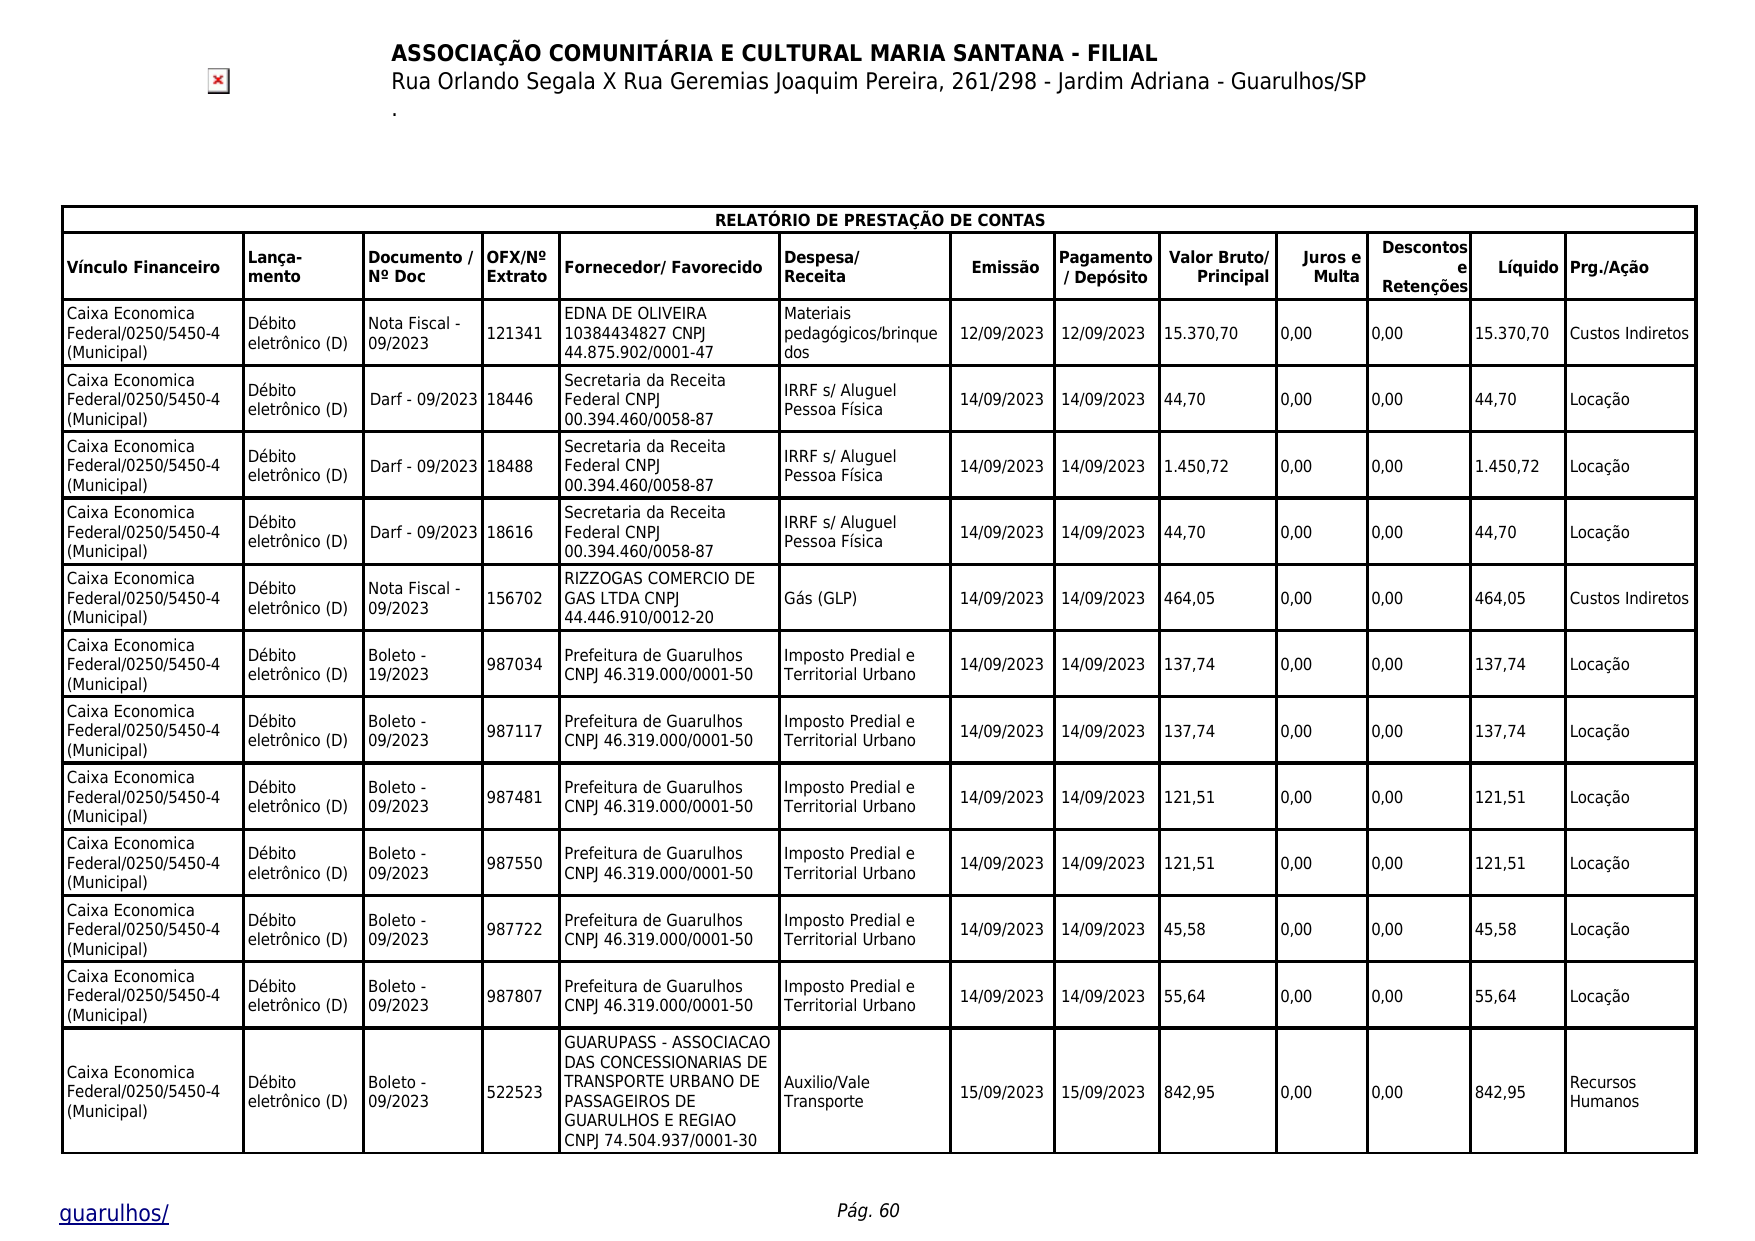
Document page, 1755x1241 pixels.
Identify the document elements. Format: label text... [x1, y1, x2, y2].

table_cell Secretaria da Receita Federal CNPJ 00.394.460/0058-87 [561, 367, 778, 430]
table_cell 137,74 [1472, 632, 1564, 695]
table_cell 137,74 [1472, 698, 1564, 761]
table_cell 121341 [484, 301, 558, 364]
table_cell Juros e Multa [1278, 234, 1366, 298]
table_cell 0,00 [1369, 831, 1469, 894]
table_cell EDNA DE OLIVEIRA 10384434827 CNPJ 44.875.902/0001-47 [561, 301, 778, 364]
table_cell Fornecedor/ Favorecido [561, 234, 778, 298]
table_cell Débito eletrônico (D) [245, 897, 362, 960]
table_cell Caixa Economica Federal/0250/5450-4 (Municipal) [64, 897, 242, 960]
table_cell 45,58 [1161, 897, 1275, 960]
table_cell 14/09/2023 [952, 765, 1053, 828]
table_cell 0,00 [1369, 963, 1469, 1026]
table_cell Caixa Economica Federal/0250/5450-4 (Municipal) [64, 500, 242, 563]
table_cell Prefeitura de Guarulhos CNPJ 46.319.000/0001-50 [561, 831, 778, 894]
table_cell Boleto - 09/2023 [365, 765, 481, 828]
table_cell Caixa Economica Federal/0250/5450-4 (Municipal) [64, 566, 242, 629]
table_cell 0,00 [1369, 632, 1469, 695]
table_cell Boleto - 09/2023 [365, 831, 481, 894]
table_cell IRRF s/ Aluguel Pessoa Física [781, 367, 949, 430]
table_cell Boleto - 09/2023 [365, 1030, 481, 1152]
table_cell 987117 [484, 698, 558, 761]
table_cell Débito eletrônico (D) [245, 566, 362, 629]
table_cell 987550 [484, 831, 558, 894]
table_cell 15/09/2023 [1056, 1030, 1158, 1152]
table_cell 14/09/2023 [952, 367, 1053, 430]
table_cell Débito eletrônico (D) [245, 500, 362, 563]
table_cell 1.450,72 [1161, 433, 1275, 496]
table_cell 121,51 [1161, 765, 1275, 828]
table_cell 44,70 [1472, 500, 1564, 563]
table_cell Prefeitura de Guarulhos CNPJ 46.319.000/0001-50 [561, 963, 778, 1026]
table_cell Débito eletrônico (D) [245, 433, 362, 496]
table_cell RIZZOGAS COMERCIO DE GAS LTDA CNPJ 44.446.910/0012-20 [561, 566, 778, 629]
table_cell 0,00 [1369, 500, 1469, 563]
table_cell 0,00 [1278, 500, 1366, 563]
table_cell Despesa/ Receita [781, 234, 949, 298]
table_cell Darf - 09/2023 [365, 367, 481, 430]
table_cell Lança- mento [245, 234, 362, 298]
table_cell 14/09/2023 [1056, 897, 1158, 960]
table_cell 14/09/2023 [1056, 433, 1158, 496]
table_cell 14/09/2023 [1056, 765, 1158, 828]
table_cell Líquido [1472, 234, 1564, 298]
table_cell OFX/Nº Extrato [484, 234, 558, 298]
table_cell Caixa Economica Federal/0250/5450-4 (Municipal) [64, 367, 242, 430]
table_cell 55,64 [1161, 963, 1275, 1026]
table_header RELATÓRIO DE PRESTAÇÃO DE CONTAS [64, 208, 1694, 231]
table_cell 0,00 [1278, 367, 1366, 430]
table_cell Descontos e Retenções [1369, 234, 1469, 298]
table_cell 45,58 [1472, 897, 1564, 960]
table_cell Nota Fiscal - 09/2023 [365, 566, 481, 629]
table_cell 14/09/2023 [952, 632, 1053, 695]
table_cell 14/09/2023 [1056, 500, 1158, 563]
table_cell 0,00 [1278, 1030, 1366, 1152]
table_cell Locação [1567, 367, 1694, 430]
table_cell 842,95 [1161, 1030, 1275, 1152]
table_cell Imposto Predial e Territorial Urbano [781, 765, 949, 828]
table_cell Caixa Economica Federal/0250/5450-4 (Municipal) [64, 433, 242, 496]
table_cell 0,00 [1278, 632, 1366, 695]
table_cell 464,05 [1472, 566, 1564, 629]
table_cell 0,00 [1369, 765, 1469, 828]
table_cell Imposto Predial e Territorial Urbano [781, 831, 949, 894]
table_cell Secretaria da Receita Federal CNPJ 00.394.460/0058-87 [561, 433, 778, 496]
table_cell 0,00 [1369, 566, 1469, 629]
table_cell 121,51 [1472, 765, 1564, 828]
table_cell Locação [1567, 433, 1694, 496]
table_cell GUARUPASS - ASSOCIACAO DAS CONCESSIONARIAS DE TRANSPORTE URBANO DE PASSAGEIROS DE GUARULHOS E REGIAO CNPJ 74.504.937/0001-30 [561, 1030, 778, 1152]
table_cell 18616 [484, 500, 558, 563]
table_cell Locação [1567, 765, 1694, 828]
table_cell 121,51 [1161, 831, 1275, 894]
table_cell 464,05 [1161, 566, 1275, 629]
table_cell Débito eletrônico (D) [245, 765, 362, 828]
table_cell 14/09/2023 [1056, 632, 1158, 695]
table_cell Gás (GLP) [781, 566, 949, 629]
table_cell Prg./Ação [1567, 234, 1694, 298]
table_cell Darf - 09/2023 [365, 500, 481, 563]
table_cell Locação [1567, 897, 1694, 960]
table_cell Boleto - 09/2023 [365, 698, 481, 761]
table_cell 987722 [484, 897, 558, 960]
table_cell Prefeitura de Guarulhos CNPJ 46.319.000/0001-50 [561, 897, 778, 960]
table_cell 12/09/2023 [1056, 301, 1158, 364]
table_cell Débito eletrônico (D) [245, 963, 362, 1026]
table_cell Custos Indiretos [1567, 301, 1694, 364]
table_cell Débito eletrônico (D) [245, 698, 362, 761]
table_cell 0,00 [1369, 897, 1469, 960]
table_cell 0,00 [1369, 698, 1469, 761]
table_cell Locação [1567, 963, 1694, 1026]
table_cell 18488 [484, 433, 558, 496]
table_cell 137,74 [1161, 698, 1275, 761]
table_cell Imposto Predial e Territorial Urbano [781, 698, 949, 761]
table_cell 0,00 [1278, 765, 1366, 828]
table_cell Débito eletrônico (D) [245, 632, 362, 695]
table_cell Caixa Economica Federal/0250/5450-4 (Municipal) [64, 301, 242, 364]
table_cell Débito eletrônico (D) [245, 367, 362, 430]
table_cell 987807 [484, 963, 558, 1026]
table_cell Débito eletrônico (D) [245, 1030, 362, 1152]
table_cell Caixa Economica Federal/0250/5450-4 (Municipal) [64, 1030, 242, 1152]
table_cell Documento / Nº Doc [365, 234, 481, 298]
table_cell Boleto - 09/2023 [365, 963, 481, 1026]
table_cell Locação [1567, 698, 1694, 761]
table_cell Imposto Predial e Territorial Urbano [781, 897, 949, 960]
table_cell 14/09/2023 [1056, 566, 1158, 629]
table_cell 0,00 [1278, 963, 1366, 1026]
table_cell 0,00 [1278, 433, 1366, 496]
table_cell 156702 [484, 566, 558, 629]
table_cell Secretaria da Receita Federal CNPJ 00.394.460/0058-87 [561, 500, 778, 563]
table_cell IRRF s/ Aluguel Pessoa Física [781, 500, 949, 563]
table_cell Boleto - 19/2023 [365, 632, 481, 695]
table_cell Auxilio/Vale Transporte [781, 1030, 949, 1152]
table_cell Débito eletrônico (D) [245, 301, 362, 364]
table_cell Locação [1567, 632, 1694, 695]
table_cell Caixa Economica Federal/0250/5450-4 (Municipal) [64, 765, 242, 828]
table_cell 44,70 [1161, 500, 1275, 563]
table_cell Locação [1567, 831, 1694, 894]
table_cell 0,00 [1369, 301, 1469, 364]
table_cell 0,00 [1369, 367, 1469, 430]
table_cell 0,00 [1369, 433, 1469, 496]
table_cell Materiais pedagógicos/brinque dos [781, 301, 949, 364]
table_cell Boleto - 09/2023 [365, 897, 481, 960]
table_cell 44,70 [1472, 367, 1564, 430]
table_cell 14/09/2023 [952, 698, 1053, 761]
table_cell Emissão [952, 234, 1053, 298]
table_cell 12/09/2023 [952, 301, 1053, 364]
table_cell Recursos Humanos [1567, 1030, 1694, 1152]
table_cell 15.370,70 [1161, 301, 1275, 364]
table_cell 14/09/2023 [1056, 831, 1158, 894]
table_cell 14/09/2023 [1056, 963, 1158, 1026]
table_cell 14/09/2023 [1056, 367, 1158, 430]
table_cell 0,00 [1278, 698, 1366, 761]
table_cell Pagamento / Depósito [1056, 234, 1158, 298]
table_cell Nota Fiscal - 09/2023 [365, 301, 481, 364]
table_cell 0,00 [1278, 831, 1366, 894]
table_cell 18446 [484, 367, 558, 430]
table_cell Caixa Economica Federal/0250/5450-4 (Municipal) [64, 831, 242, 894]
table_cell 14/09/2023 [952, 500, 1053, 563]
table_cell Prefeitura de Guarulhos CNPJ 46.319.000/0001-50 [561, 632, 778, 695]
table_cell 0,00 [1278, 301, 1366, 364]
table_cell Locação [1567, 500, 1694, 563]
table_cell 987481 [484, 765, 558, 828]
table_cell 15/09/2023 [952, 1030, 1053, 1152]
table_cell Valor Bruto/ Principal [1161, 234, 1275, 298]
table_cell 0,00 [1278, 566, 1366, 629]
table_cell Caixa Economica Federal/0250/5450-4 (Municipal) [64, 698, 242, 761]
table_cell 14/09/2023 [952, 566, 1053, 629]
table_cell Imposto Predial e Territorial Urbano [781, 632, 949, 695]
table_cell 0,00 [1369, 1030, 1469, 1152]
table_cell 14/09/2023 [952, 433, 1053, 496]
table_cell Darf - 09/2023 [365, 433, 481, 496]
table_cell Imposto Predial e Territorial Urbano [781, 963, 949, 1026]
table_cell 14/09/2023 [1056, 698, 1158, 761]
table_cell 14/09/2023 [952, 963, 1053, 1026]
table_cell 121,51 [1472, 831, 1564, 894]
table_cell 55,64 [1472, 963, 1564, 1026]
table_cell 14/09/2023 [952, 831, 1053, 894]
table_cell 14/09/2023 [952, 897, 1053, 960]
table_cell 1.450,72 [1472, 433, 1564, 496]
table_cell 44,70 [1161, 367, 1275, 430]
table_cell Caixa Economica Federal/0250/5450-4 (Municipal) [64, 632, 242, 695]
table_cell 842,95 [1472, 1030, 1564, 1152]
table_cell Débito eletrônico (D) [245, 831, 362, 894]
table_cell 0,00 [1278, 897, 1366, 960]
table_cell 522523 [484, 1030, 558, 1152]
table_cell 15.370,70 [1472, 301, 1564, 364]
table_cell IRRF s/ Aluguel Pessoa Física [781, 433, 949, 496]
table_cell Vínculo Financeiro [64, 234, 242, 298]
table_cell Prefeitura de Guarulhos CNPJ 46.319.000/0001-50 [561, 765, 778, 828]
table_cell 137,74 [1161, 632, 1275, 695]
table_cell 987034 [484, 632, 558, 695]
table_cell Prefeitura de Guarulhos CNPJ 46.319.000/0001-50 [561, 698, 778, 761]
table_cell Custos Indiretos [1567, 566, 1694, 629]
table_cell Caixa Economica Federal/0250/5450-4 (Municipal) [64, 963, 242, 1026]
